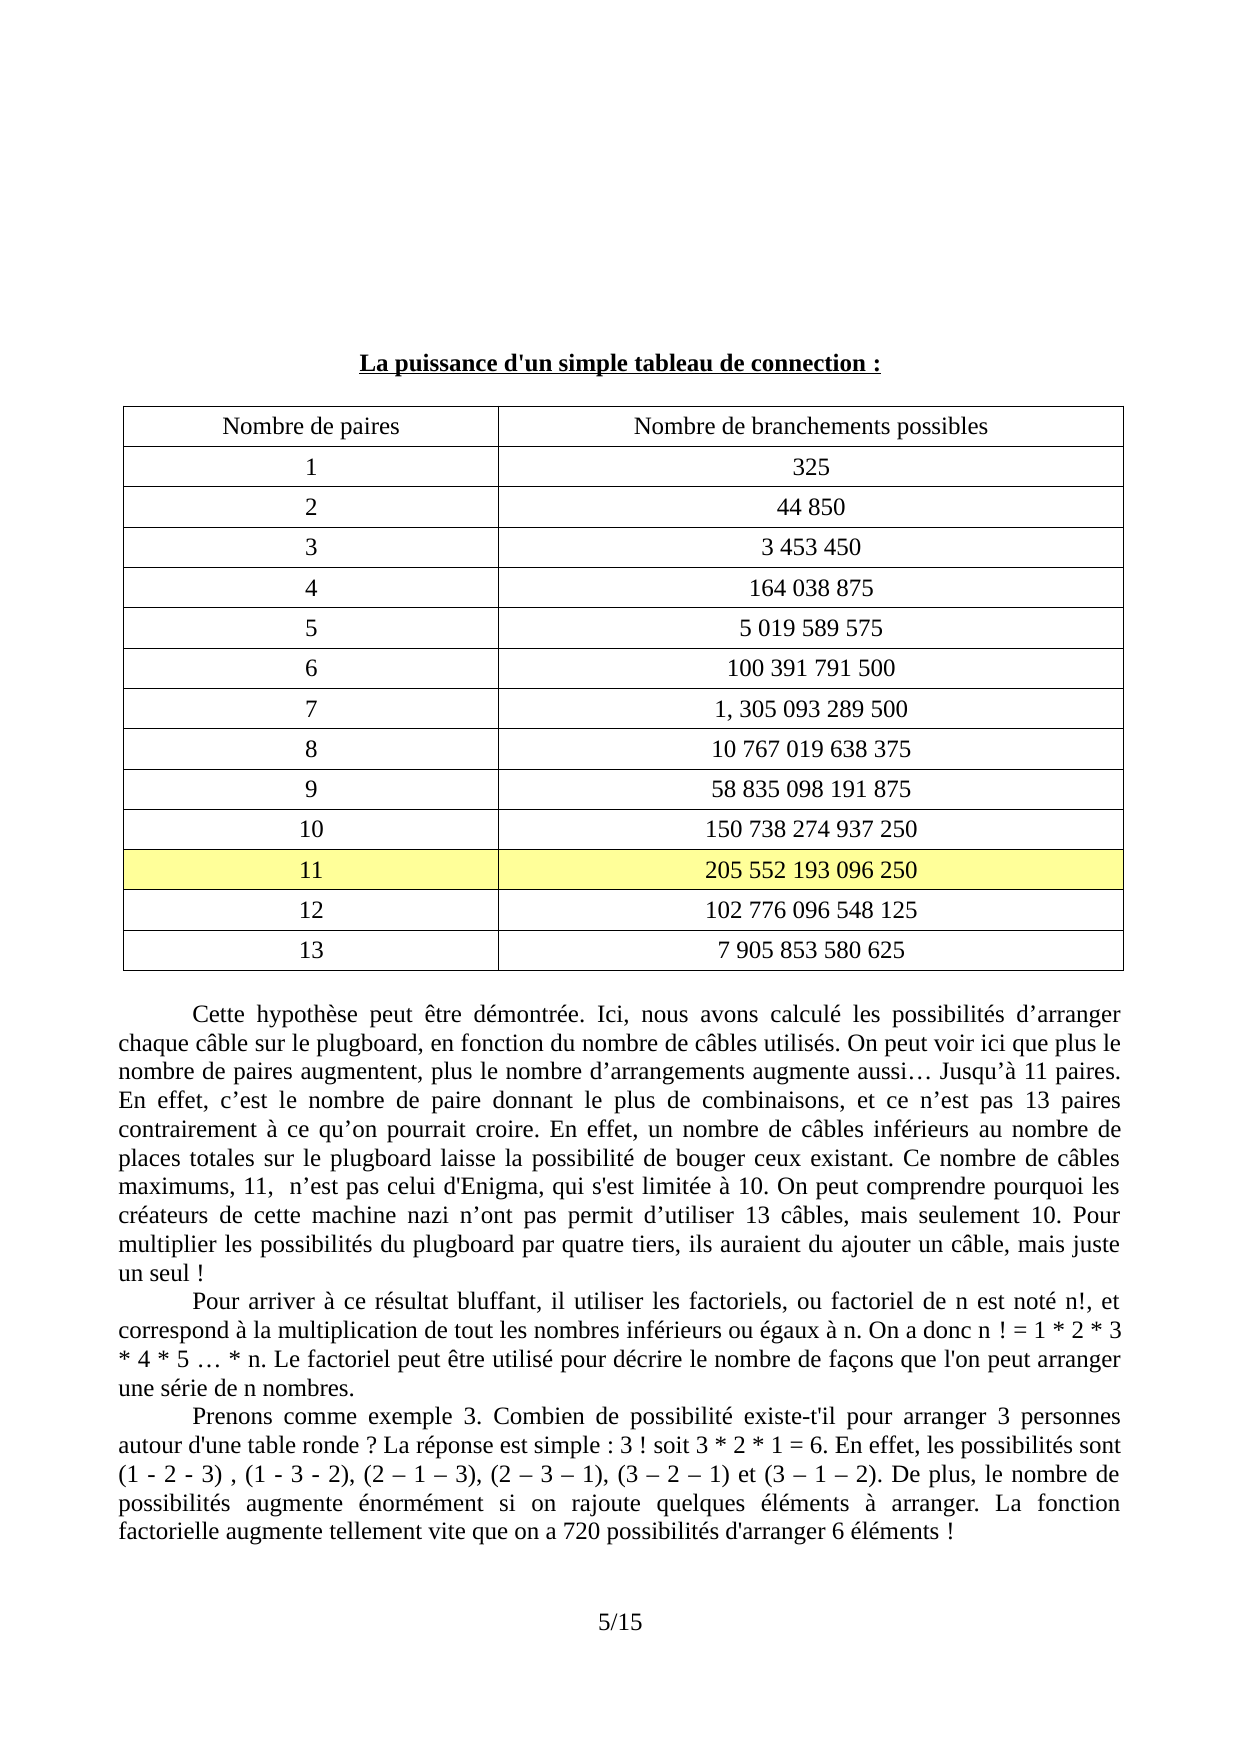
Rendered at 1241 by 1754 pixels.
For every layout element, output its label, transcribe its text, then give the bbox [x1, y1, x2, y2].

text Pour arriver à ce résultat bluffant, il utiliser les factoriels, ou factoriel de n est noté n!, et correspond à la multiplication de tout les nombres inférieurs ou égaux à n. On a donc n ! = 1 * 2 * 3 * 4 * 5 … * n. Le factoriel peut être utilisé pour décrire le nombre de façons que l'on peut arranger une série de n nombres. [118, 1286, 1122, 1401]
table_cell 325 [499, 447, 1123, 486]
table_cell 4 [124, 568, 498, 607]
table_cell 13 [124, 931, 498, 970]
table_header Nombre de branchements possibles [499, 407, 1123, 446]
table_cell 150 738 274 937 250 [499, 810, 1123, 849]
table_cell 10 [124, 810, 498, 849]
table_cell 6 [124, 649, 498, 688]
table_cell 164 038 875 [499, 568, 1123, 607]
text Cette hypothèse peut être démontrée. Ici, nous avons calculé les possibilités d’arranger chaque câble sur le plugboard, en fonction du nombre de câbles utilisés. On peut voir ici que plus le nombre de paires augmentent, plus le nombre d’arrangements augmente aussi… Jusqu’à 11 paires. En effet, c’est le nombre de paire donnant le plus de combinaisons, et ce n’est pas 13 paires contrairement à ce qu’on pourrait croire. En effet, un nombre de câbles inférieurs au nombre de places totales sur le plugboard laisse la possibilité de bouger ceux existant. Ce nombre de câbles maximums, 11, n’est pas celui d'Enigma, qui s'est limitée à 10. On peut comprendre pourquoi les créateurs de cette machine nazi n’ont pas permit d’utiliser 13 câbles, mais seulement 10. Pour multiplier les possibilités du plugboard par quatre tiers, ils auraient du ajouter un câble, mais juste un seul ! [118, 999, 1122, 1286]
table_cell 3 453 450 [499, 528, 1123, 567]
table_cell 100 391 791 500 [499, 649, 1123, 688]
table_cell 9 [124, 770, 498, 809]
table_cell 1, 305 093 289 500 [499, 689, 1123, 728]
table_cell 3 [124, 528, 498, 567]
text Prenons comme exemple 3. Combien de possibilité existe-t'il pour arranger 3 personnes autour d'une table ronde ? La réponse est simple : 3 ! soit 3 * 2 * 1 = 6. En effet, les possibilités sont (1 - 2 - 3) , (1 - 3 - 2), (2 – 1 – 3), (2 – 3 – 1), (3 – 2 – 1) et (3 – 1 – 2). De plus, le nombre de possibilités augmente énormément si on rajoute quelques éléments à arranger. La fonction factorielle augmente tellement vite que on a 720 possibilités d'arranger 6 éléments ! [118, 1401, 1122, 1545]
table_cell 58 835 098 191 875 [499, 770, 1123, 809]
table_cell 102 776 096 548 125 [499, 890, 1123, 930]
text La puissance d'un simple tableau de connection : [118, 348, 1122, 377]
table_header Nombre de paires [124, 407, 498, 446]
table_cell 5 [124, 608, 498, 647]
table_cell 2 [124, 487, 498, 527]
table_cell 5 019 589 575 [499, 608, 1123, 647]
table_cell 8 [124, 729, 498, 768]
table_cell 7 [124, 689, 498, 728]
table_cell 44 850 [499, 487, 1123, 527]
table_cell 205 552 193 096 250 [499, 850, 1123, 889]
table_cell 11 [124, 850, 498, 889]
table_cell 7 905 853 580 625 [499, 931, 1123, 970]
table_cell 1 [124, 447, 498, 486]
table_cell 12 [124, 890, 498, 930]
table_cell 10 767 019 638 375 [499, 729, 1123, 768]
